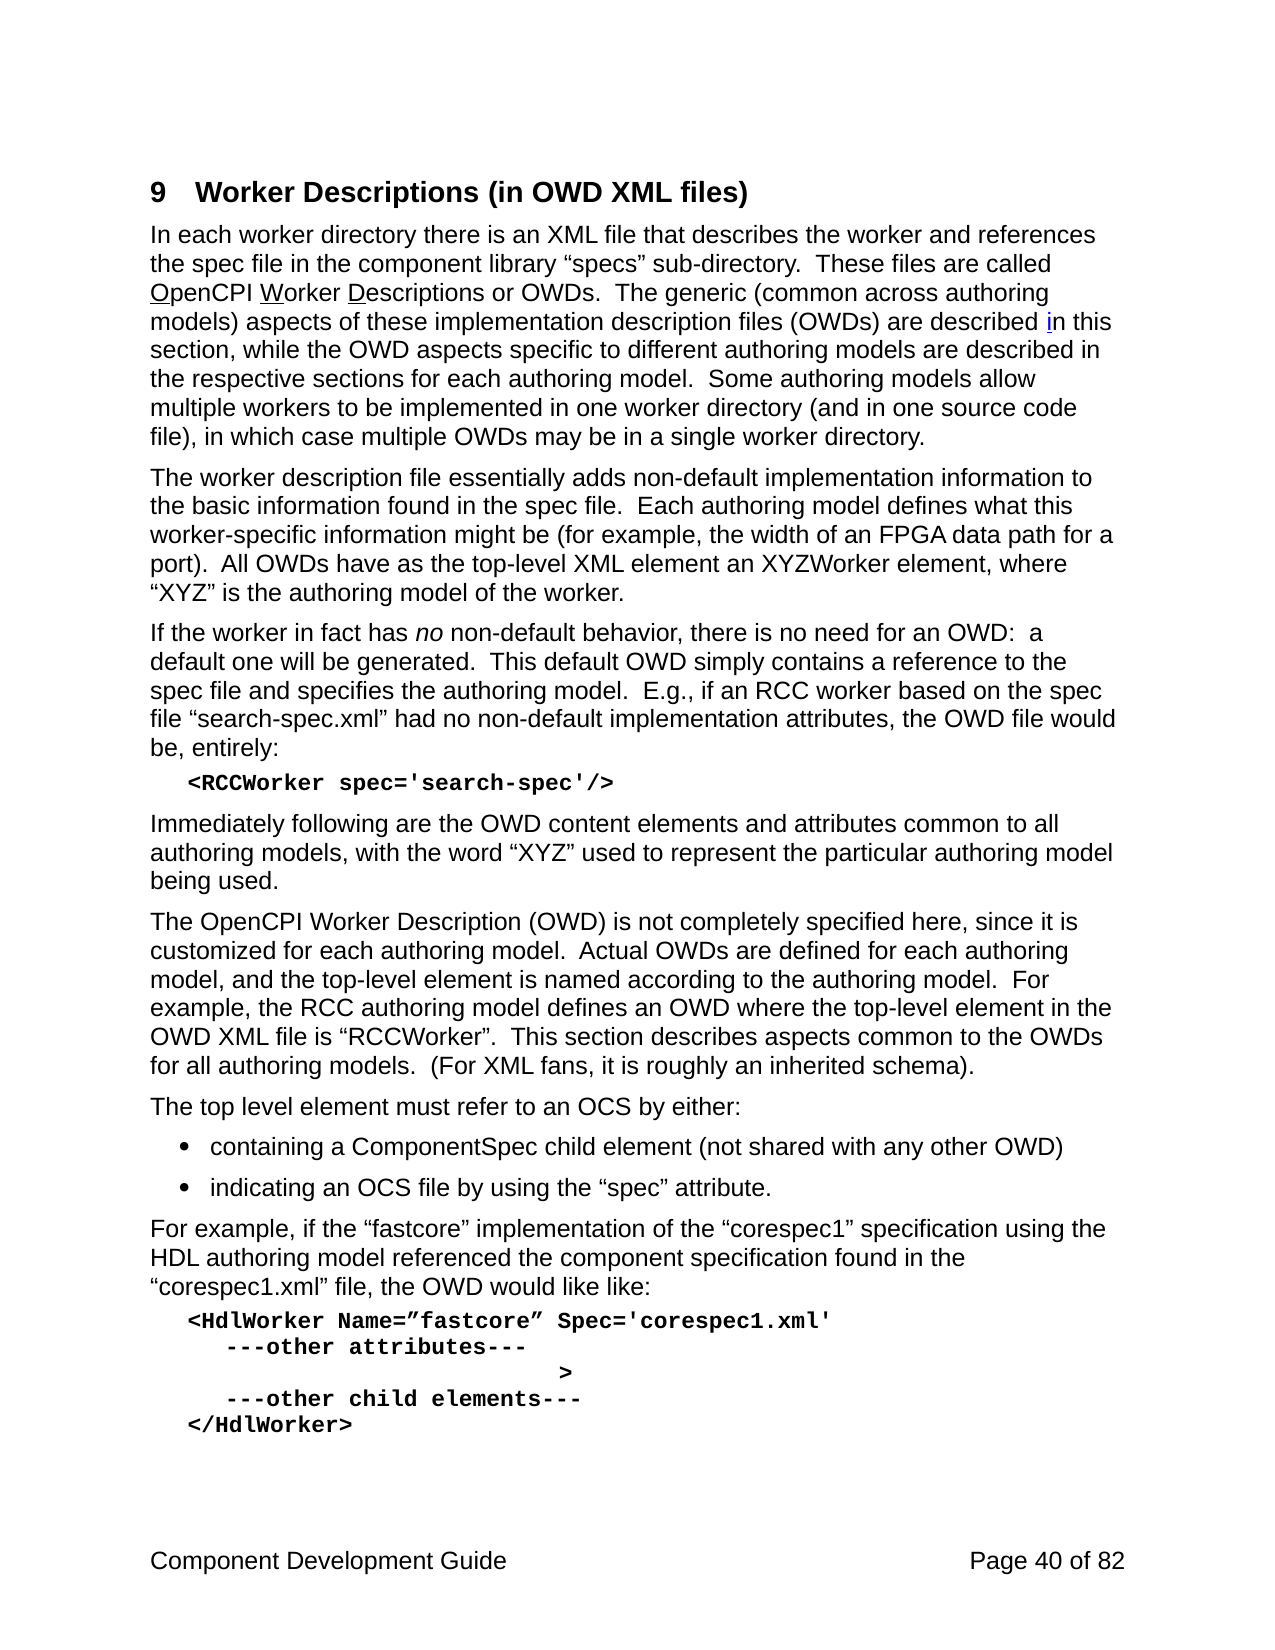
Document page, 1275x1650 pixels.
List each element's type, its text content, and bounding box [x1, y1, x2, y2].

text If the worker in fact has no non-default behavior, there is no need for an OWD: a default one will be generated. This default OWD simply contains a reference to the spec file and specifies the authoring model. E.g., if an RCC worker based on the spec file “search-spec.xml” had no non-default implementation attributes, the OWD file would be, entirely: [150, 618, 1125, 762]
text <HdlWorker Name=”fastcore” Spec='corespec1.xml' ---other attributes--- > ---other child elements--- </HdlWorker> [187, 1309, 1125, 1439]
text In each worker directory there is an XML file that describes the worker and references the spec file in the component library “specs” sub-directory. These files are called OpenCPI Worker Descriptions or OWDs. The generic (common across authoring models) aspects of these implementation description files (OWDs) are described in this section, while the OWD aspects specific to different authoring models are described in the respective sections for each authoring model. Some authoring models allow multiple workers to be implemented in one worker directory (and in one source code file), in which case multiple OWDs may be in a single worker directory. [150, 221, 1125, 451]
list indicating an OCS file by using the “spec” attribute. [180, 1173, 1125, 1202]
subtitle Worker Descriptions (in OWD XML files) [150, 175, 1125, 208]
text Immediately following are the OWD content elements and attributes common to all authoring models, with the word “XYZ” used to represent the particular authoring model being used. [150, 809, 1125, 895]
text The worker description file essentially adds non-default implementation information to the basic information found in the spec file. Each authoring model defines what this worker-specific information might be (for example, the width of an FPGA data path for a port). All OWDs have as the top-level XML element an XYZWorker element, where “XYZ” is the authoring model of the worker. [150, 462, 1125, 606]
list containing a ComponentSpec child element (not shared with any other OWD) [180, 1132, 1125, 1161]
text The OpenCPI Worker Description (OWD) is not completely specified here, since it is customized for each authoring model. Actual OWDs are defined for each authoring model, and the top-level element is named according to the authoring model. For example, the RCC authoring model defines an OWD where the top-level element in the OWD XML file is “RCCWorker”. This section describes aspects common to the OWDs for all authoring models. (For XML fans, it is roughly an inherited schema). [150, 907, 1125, 1079]
text For example, if the “fastcore” implementation of the “corespec1” specification using the HDL authoring model referenced the component specification found in the “corespec1.xml” file, the OWD would like like: [150, 1214, 1125, 1300]
text <RCCWorker spec='search-spec'/> [187, 771, 1125, 797]
text The top level element must refer to an OCS by either: [150, 1092, 1125, 1120]
